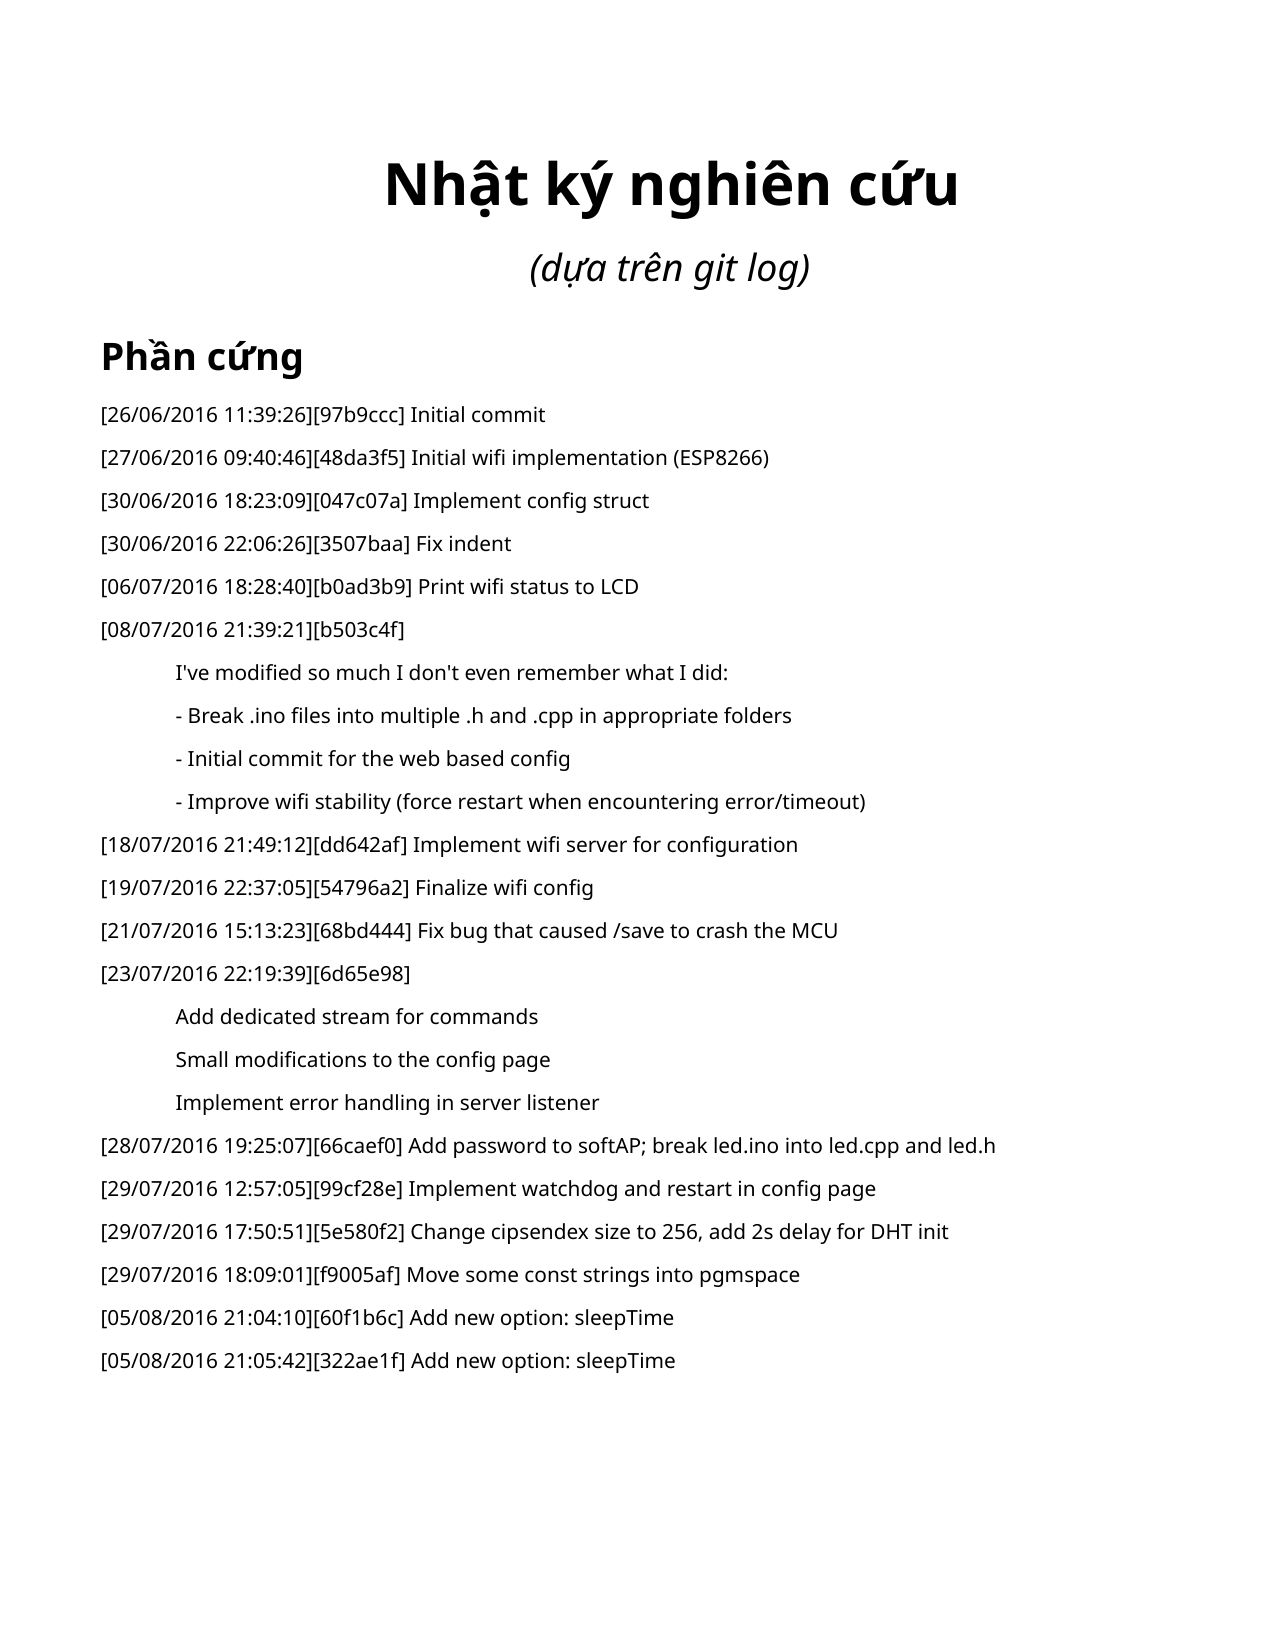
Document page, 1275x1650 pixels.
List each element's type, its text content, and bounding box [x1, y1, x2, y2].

text [29/07/2016 17:50:51][5e580f2] Change cipsendex size to 256, add 2s delay for DHT init [100, 1217, 1243, 1246]
text [27/06/2016 09:40:46][48da3f5] Initial wifi implementation (ESP8266) [100, 443, 1243, 471]
subtitle (dựa trên git log) [100, 241, 1243, 292]
text Small modifications to the config page [100, 1045, 1243, 1074]
subtitle Phần cứng [100, 330, 1243, 382]
text Add dedicated stream for commands [100, 1002, 1243, 1031]
title Nhật ký nghiên cứu [100, 143, 1243, 223]
text [30/06/2016 22:06:26][3507baa] Fix indent [100, 529, 1243, 557]
text [06/07/2016 18:28:40][b0ad3b9] Print wifi status to LCD [100, 572, 1243, 601]
text [21/07/2016 15:13:23][68bd444] Fix bug that caused /save to crash the MCU [100, 916, 1243, 945]
text [30/06/2016 18:23:09][047c07a] Implement config struct [100, 486, 1243, 514]
text [18/07/2016 21:49:12][dd642af] Implement wifi server for configuration [100, 830, 1243, 859]
text [29/07/2016 12:57:05][99cf28e] Implement watchdog and restart in config page [100, 1174, 1243, 1203]
text [08/07/2016 21:39:21][b503c4f] [100, 615, 1243, 643]
text [19/07/2016 22:37:05][54796a2] Finalize wifi config [100, 873, 1243, 902]
text - Initial commit for the web based config [100, 744, 1243, 773]
text [05/08/2016 21:04:10][60f1b6c] Add new option: sleepTime [100, 1303, 1243, 1332]
text [26/06/2016 11:39:26][97b9ccc] Initial commit [100, 400, 1243, 428]
text [05/08/2016 21:05:42][322ae1f] Add new option: sleepTime [100, 1346, 1243, 1375]
text [29/07/2016 18:09:01][f9005af] Move some const strings into pgmspace [100, 1260, 1243, 1289]
text - Improve wifi stability (force restart when encountering error/timeout) [100, 787, 1243, 816]
text [28/07/2016 19:25:07][66caef0] Add password to softAP; break led.ino into led.cpp and led.h [100, 1131, 1243, 1160]
text [23/07/2016 22:19:39][6d65e98] [100, 959, 1243, 988]
text - Break .ino files into multiple .h and .cpp in appropriate folders [100, 701, 1243, 729]
text Implement error handling in server listener [100, 1088, 1243, 1117]
text I've modified so much I don't even remember what I did: [100, 658, 1243, 687]
